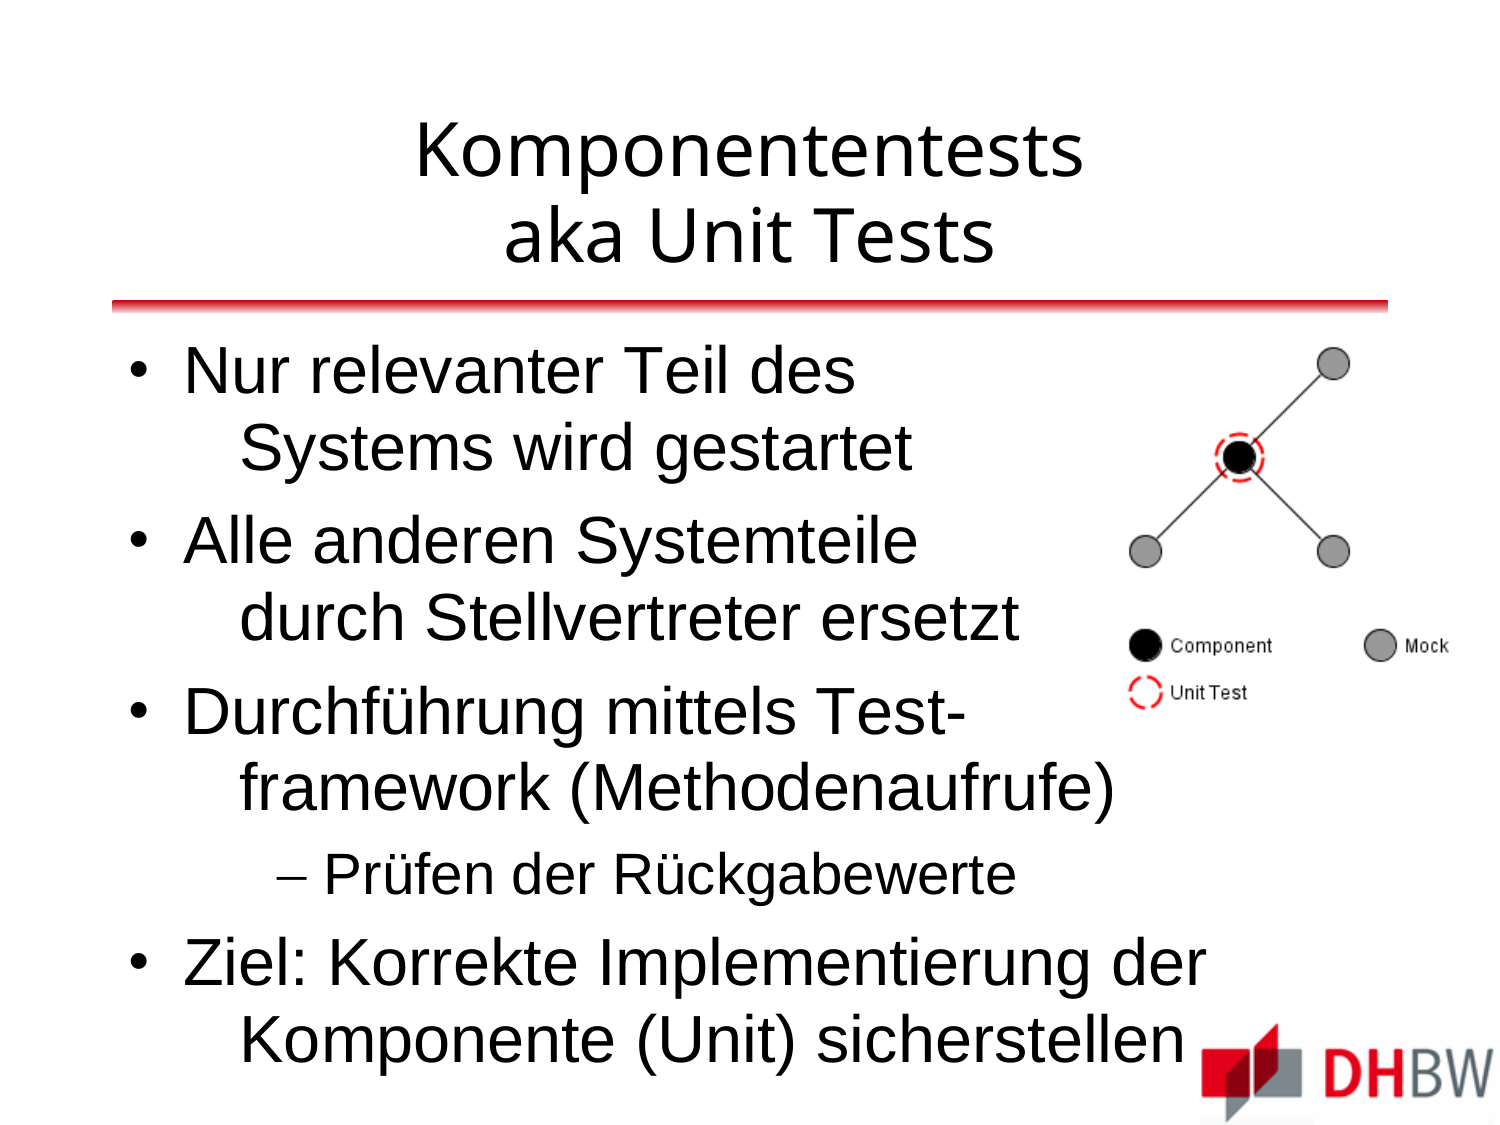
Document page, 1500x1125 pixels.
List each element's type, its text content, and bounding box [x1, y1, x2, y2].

list Nur relevanter Teil des Systems wird gestartet Alle anderen Systemteile durch Stellvertreter ersetzt Durchführung mittels Test- framework (Methodenaufrufe) Prüfen der Rückgabewerte Ziel: Korrekte Implementierung der Komponente (Unit) sicherstellen [112, 324, 1477, 1086]
title Komponententests aka Unit Tests [112, 27, 1387, 324]
picture [1106, 324, 1477, 731]
picture [1200, 1021, 1495, 1125]
